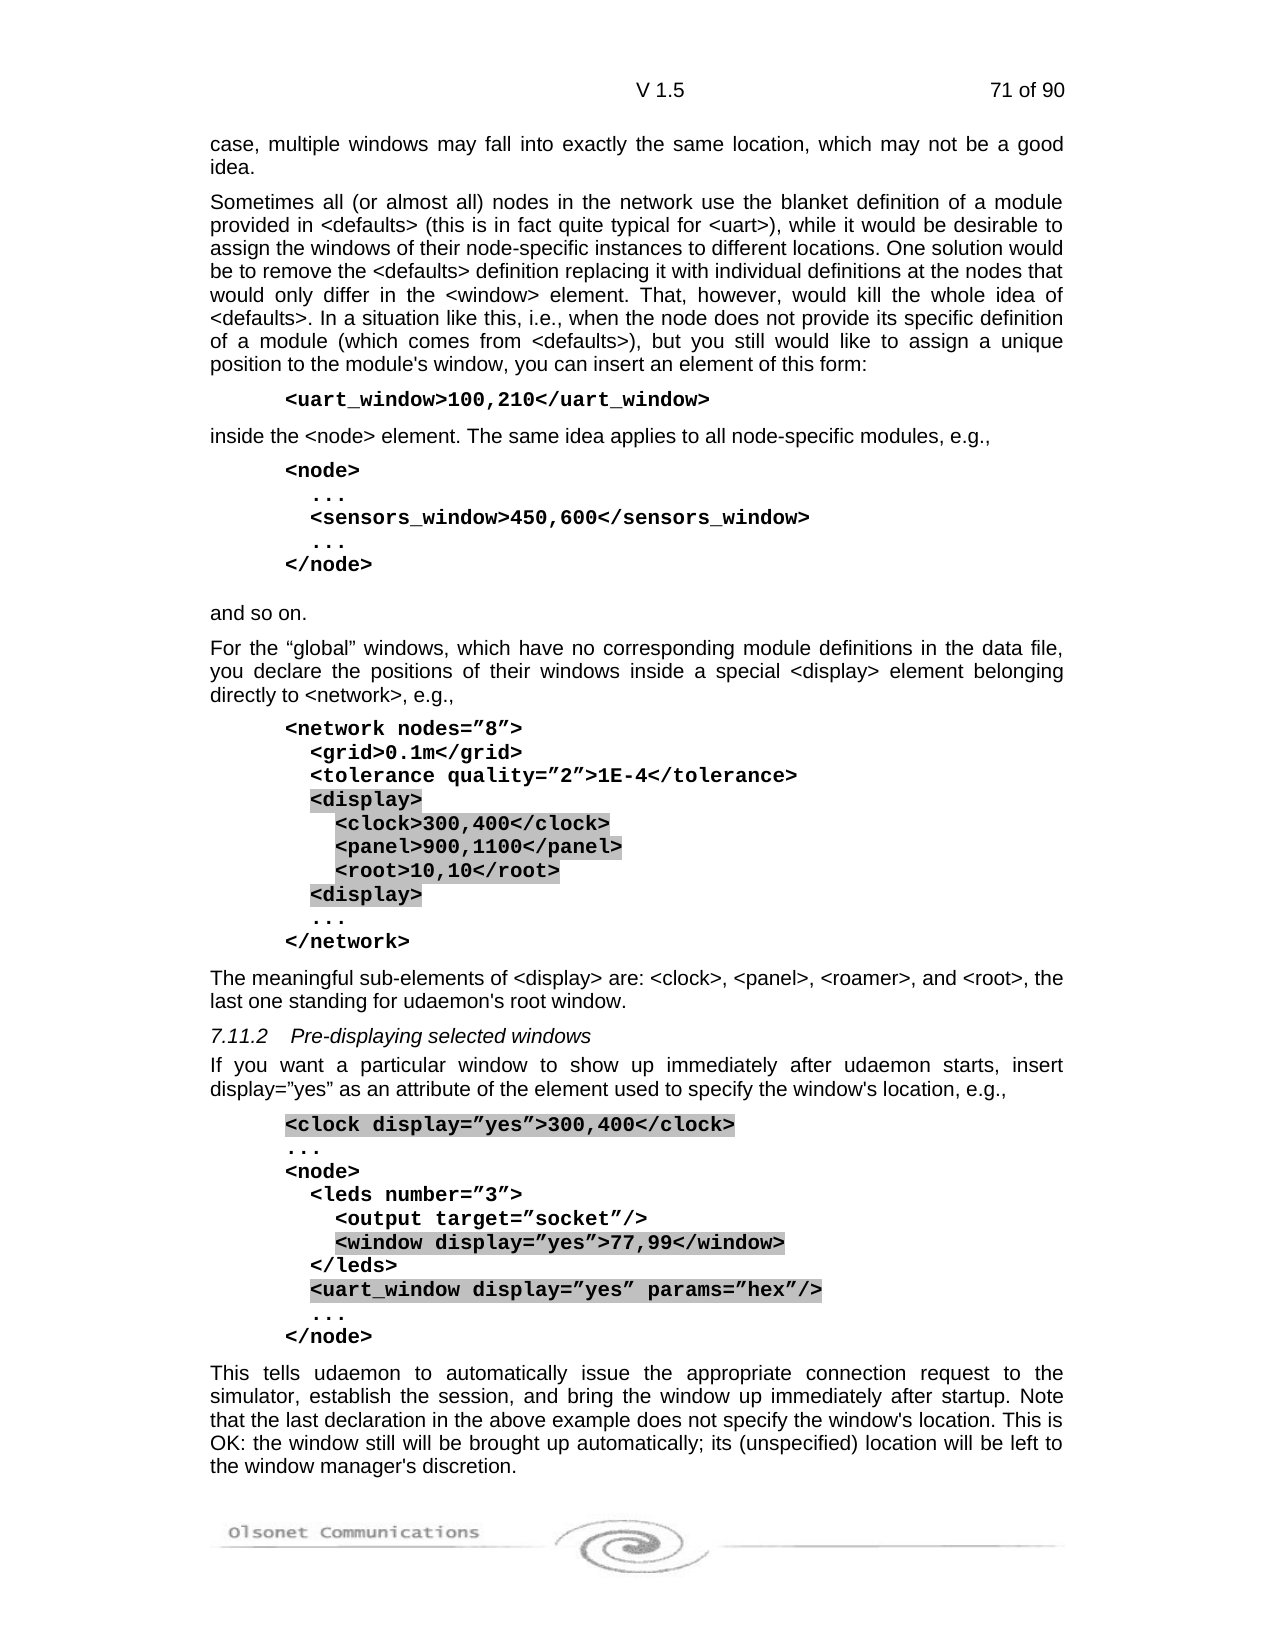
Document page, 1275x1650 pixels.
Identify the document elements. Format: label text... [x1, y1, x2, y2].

text <sensors_window>450,600</sensors_window> [210, 507, 1065, 531]
text </node> [210, 1326, 1065, 1350]
text <clock>300,400</clock> [210, 813, 1065, 836]
text case, multiple windows may fall into exactly the same location, which may not be a good idea. [210, 132, 1065, 179]
text <window display=”yes”>77,99</window> [210, 1232, 1065, 1255]
text For the “global” windows, which have no corresponding module definitions in the data file, you declare the positions of their windows inside a special <display> element belonging directly to <network>, e.g., [210, 637, 1065, 706]
text ... [210, 531, 1065, 554]
text <display> [210, 884, 1065, 907]
text <tolerance quality=”2”>1E-4</tolerance> [210, 766, 1065, 789]
picture [210, 1504, 1065, 1596]
text <uart_window>100,210</uart_window> [210, 388, 1065, 413]
text <output target=”socket”/> [210, 1208, 1065, 1232]
text <panel>900,1100</panel> [210, 836, 1065, 860]
text inside the <node> element. The same idea applies to all node-specific modules, e.g., [210, 425, 1065, 448]
text This tells udaemon to automatically issue the appropriate connection request to the simulator, establish the session, and bring the window up immediately after startup. Note that the last declaration in the above example does not specify the window's location. This is OK: the window still will be brought up automatically; its (unspecified) location will be left to the window manager's discretion. [210, 1362, 1065, 1478]
text <clock display=”yes”>300,400</clock> [210, 1112, 1065, 1137]
text <grid>0.1m</grid> [210, 742, 1065, 766]
text <uart_window display=”yes” params=”hex”/> [210, 1279, 1065, 1303]
text The meaningful sub-elements of <display> are: <clock>, <panel>, <roamer>, and <root>, the last one standing for udaemon's root window. [210, 966, 1065, 1013]
text </node> [210, 554, 1065, 578]
text ... [210, 1303, 1065, 1326]
text and so on. [210, 602, 1065, 625]
text <leds number=”3”> [210, 1184, 1065, 1208]
text If you want a particular window to show up immediately after udaemon starts, insert display=”yes” as an attribute of the element used to specify the window's location, e.g., [210, 1054, 1065, 1100]
text ... [210, 1137, 1065, 1161]
text <node> [210, 460, 1065, 483]
text </leds> [210, 1255, 1065, 1279]
text Sometimes all (or almost all) nodes in the network use the blanket definition of a module provided in <defaults> (this is in fact quite typical for <uart>), while it would be desirable to assign the windows of their node-specific instances to different locations. One solution would be to remove the <defaults> definition replacing it with individual definitions at the nodes that would only differ in the <window> element. That, however, would kill the whole idea of <defaults>. In a situation like this, i.e., when the node does not provide its specific definition of a module (which comes from <defaults>), but you still would like to assign a unique position to the module's window, you can insert an element of this form: [210, 190, 1065, 376]
text <network nodes=”8”> [210, 718, 1065, 742]
text <display> [210, 789, 1065, 813]
subtitle Pre-displaying selected windows [210, 1025, 1065, 1048]
text </network> [210, 931, 1065, 955]
text ... [210, 907, 1065, 931]
text <node> [210, 1161, 1065, 1184]
text <root>10,10</root> [210, 860, 1065, 884]
text ... [210, 483, 1065, 507]
